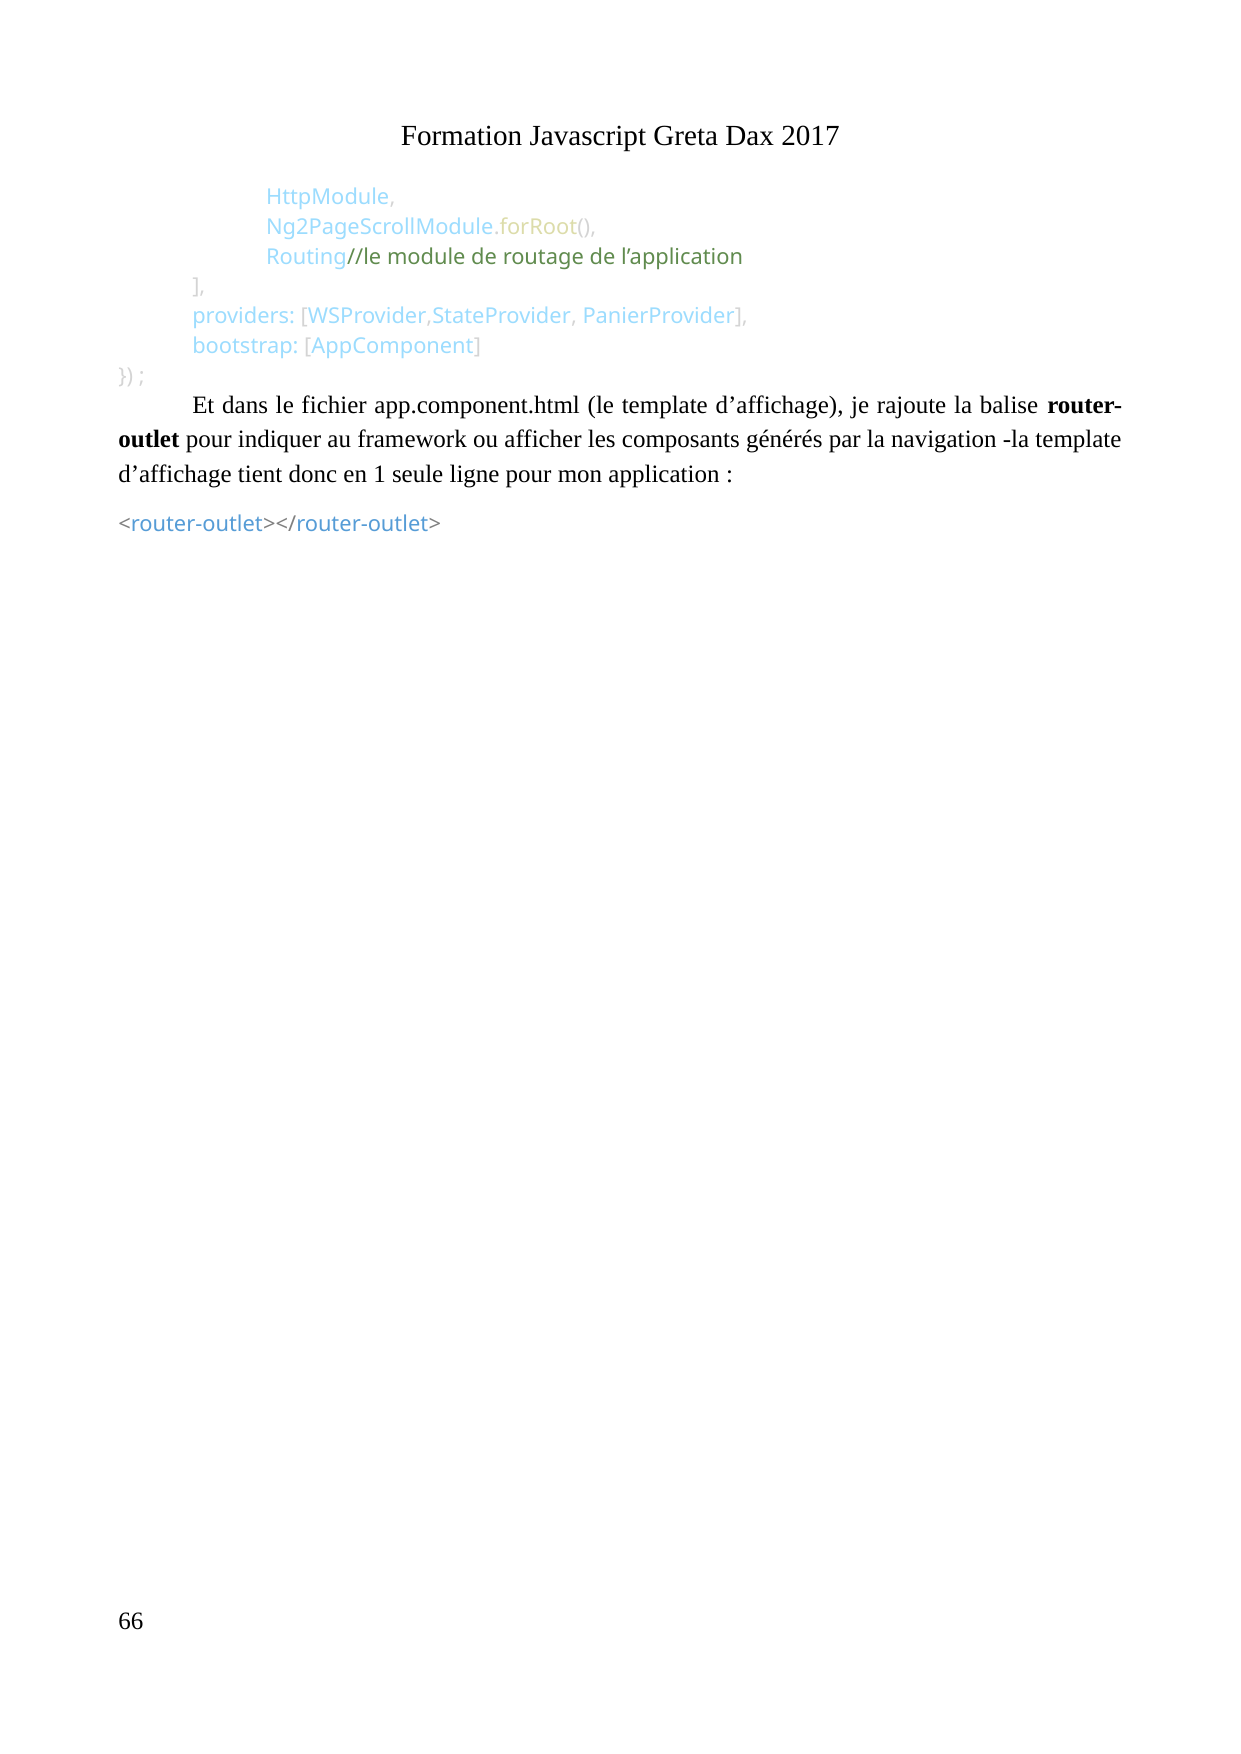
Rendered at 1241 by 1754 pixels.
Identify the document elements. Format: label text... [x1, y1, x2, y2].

text }) ; [118, 360, 1122, 390]
text providers: [WSProvider,StateProvider, PanierProvider], [118, 300, 1122, 330]
text HttpModule, [118, 181, 1122, 211]
text Routing//le module de routage de l’application [118, 241, 1122, 271]
text ], [118, 271, 1122, 300]
text Ng2PageScrollModule.forRoot(), [118, 211, 1122, 241]
text bootstrap: [AppComponent] [118, 330, 1122, 360]
text Et dans le fichier app.component.html (le template d’affichage), je rajoute la balise router-outlet pour indiquer au framework ou afficher les composants générés par la navigation -la template d’affichage tient donc en 1 seule ligne pour mon application : [118, 390, 1122, 487]
text <router-outlet></router-outlet> [118, 508, 1122, 537]
